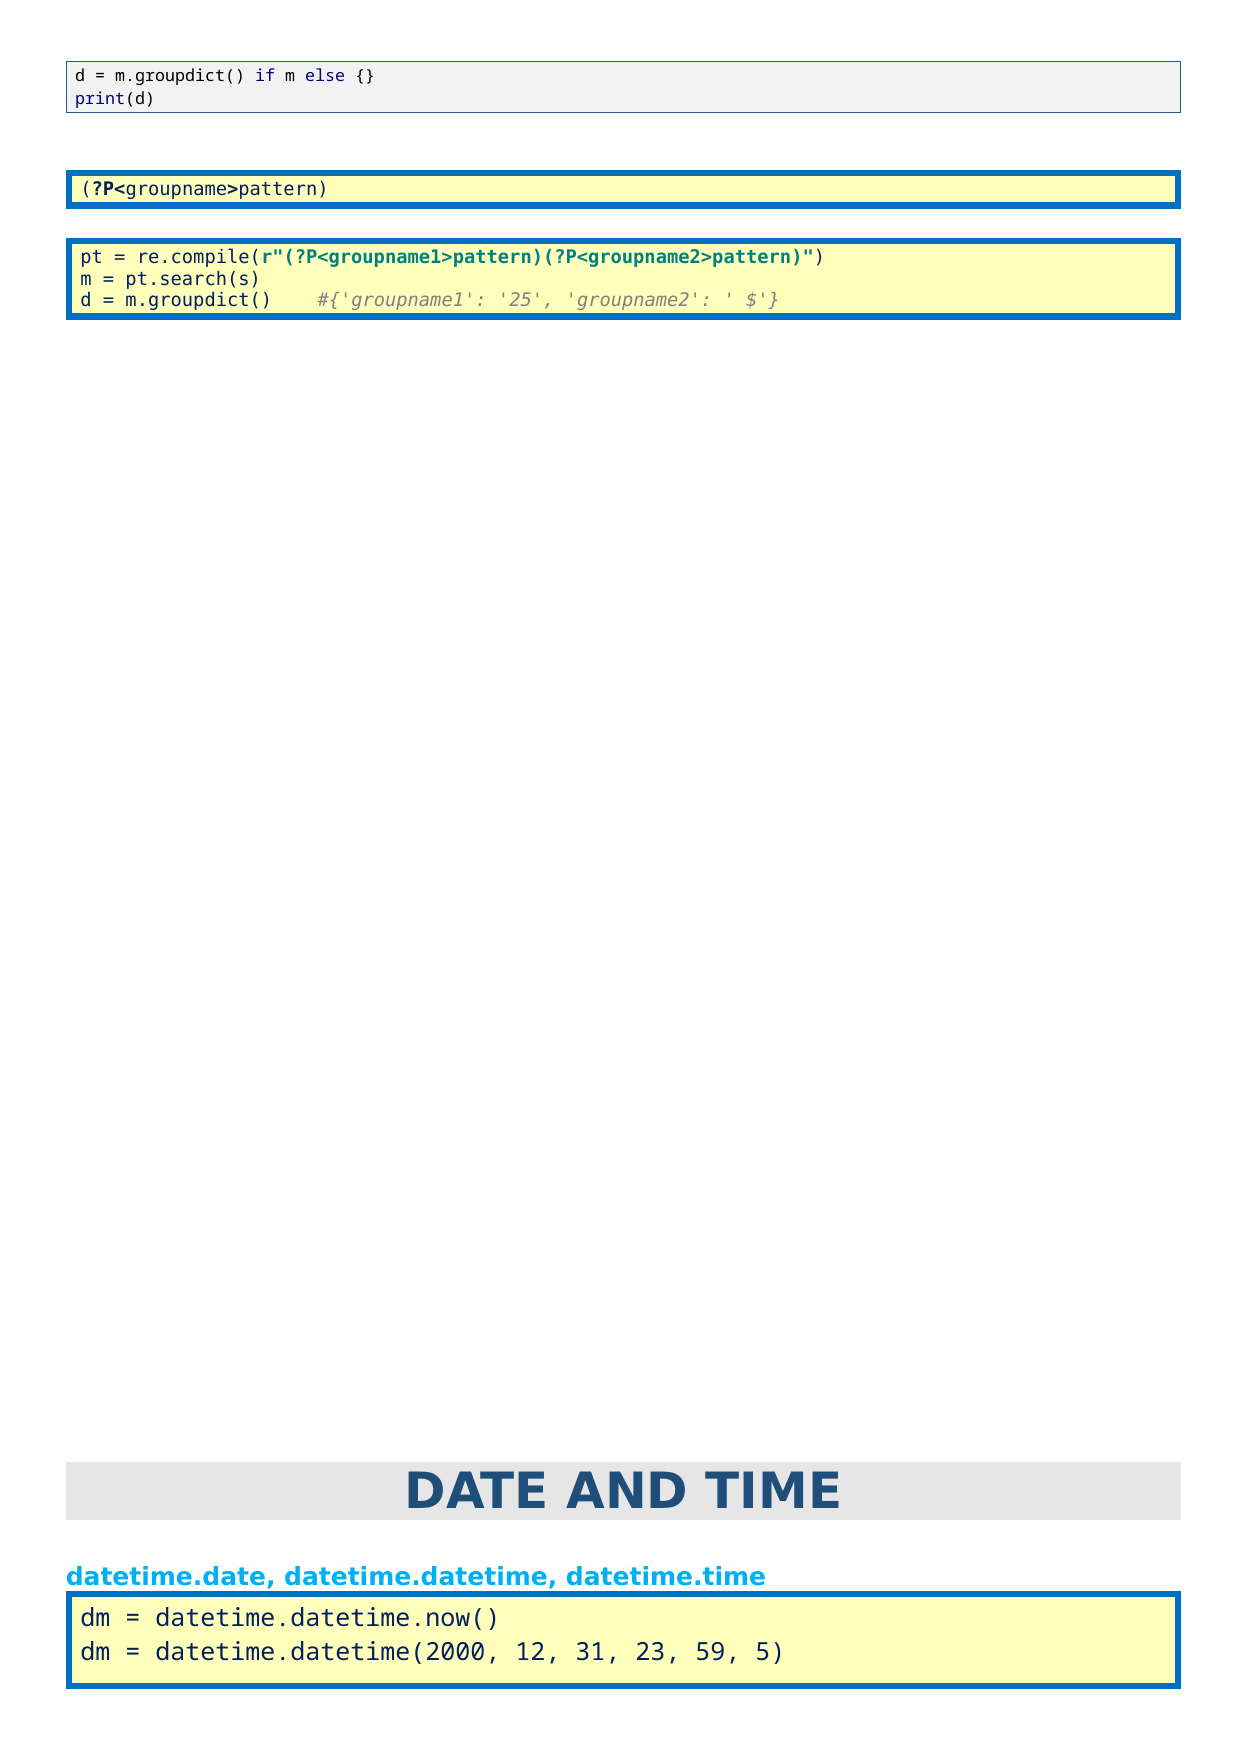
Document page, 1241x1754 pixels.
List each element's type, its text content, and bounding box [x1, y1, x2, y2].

title datetime.date, datetime.datetime, datetime.time [66, 1562, 1181, 1591]
text (?P<groupname>pattern) [72, 176, 1175, 202]
subtitle DATE AND TIME [66, 1462, 1181, 1520]
text d = m.groupdict() if m else {} print(d) [67, 62, 1180, 112]
text dm = datetime.datetime.now() dm = datetime.datetime(2000, 12, 31, 23, 59, 5) [72, 1597, 1175, 1683]
text pt = re.compile(r"(?P<groupname1>pattern)(?P<groupname2>pattern)") m = pt.search(s) d = m.groupdict() #{'groupname1': '25', 'groupname2': ' $'} [72, 244, 1175, 313]
